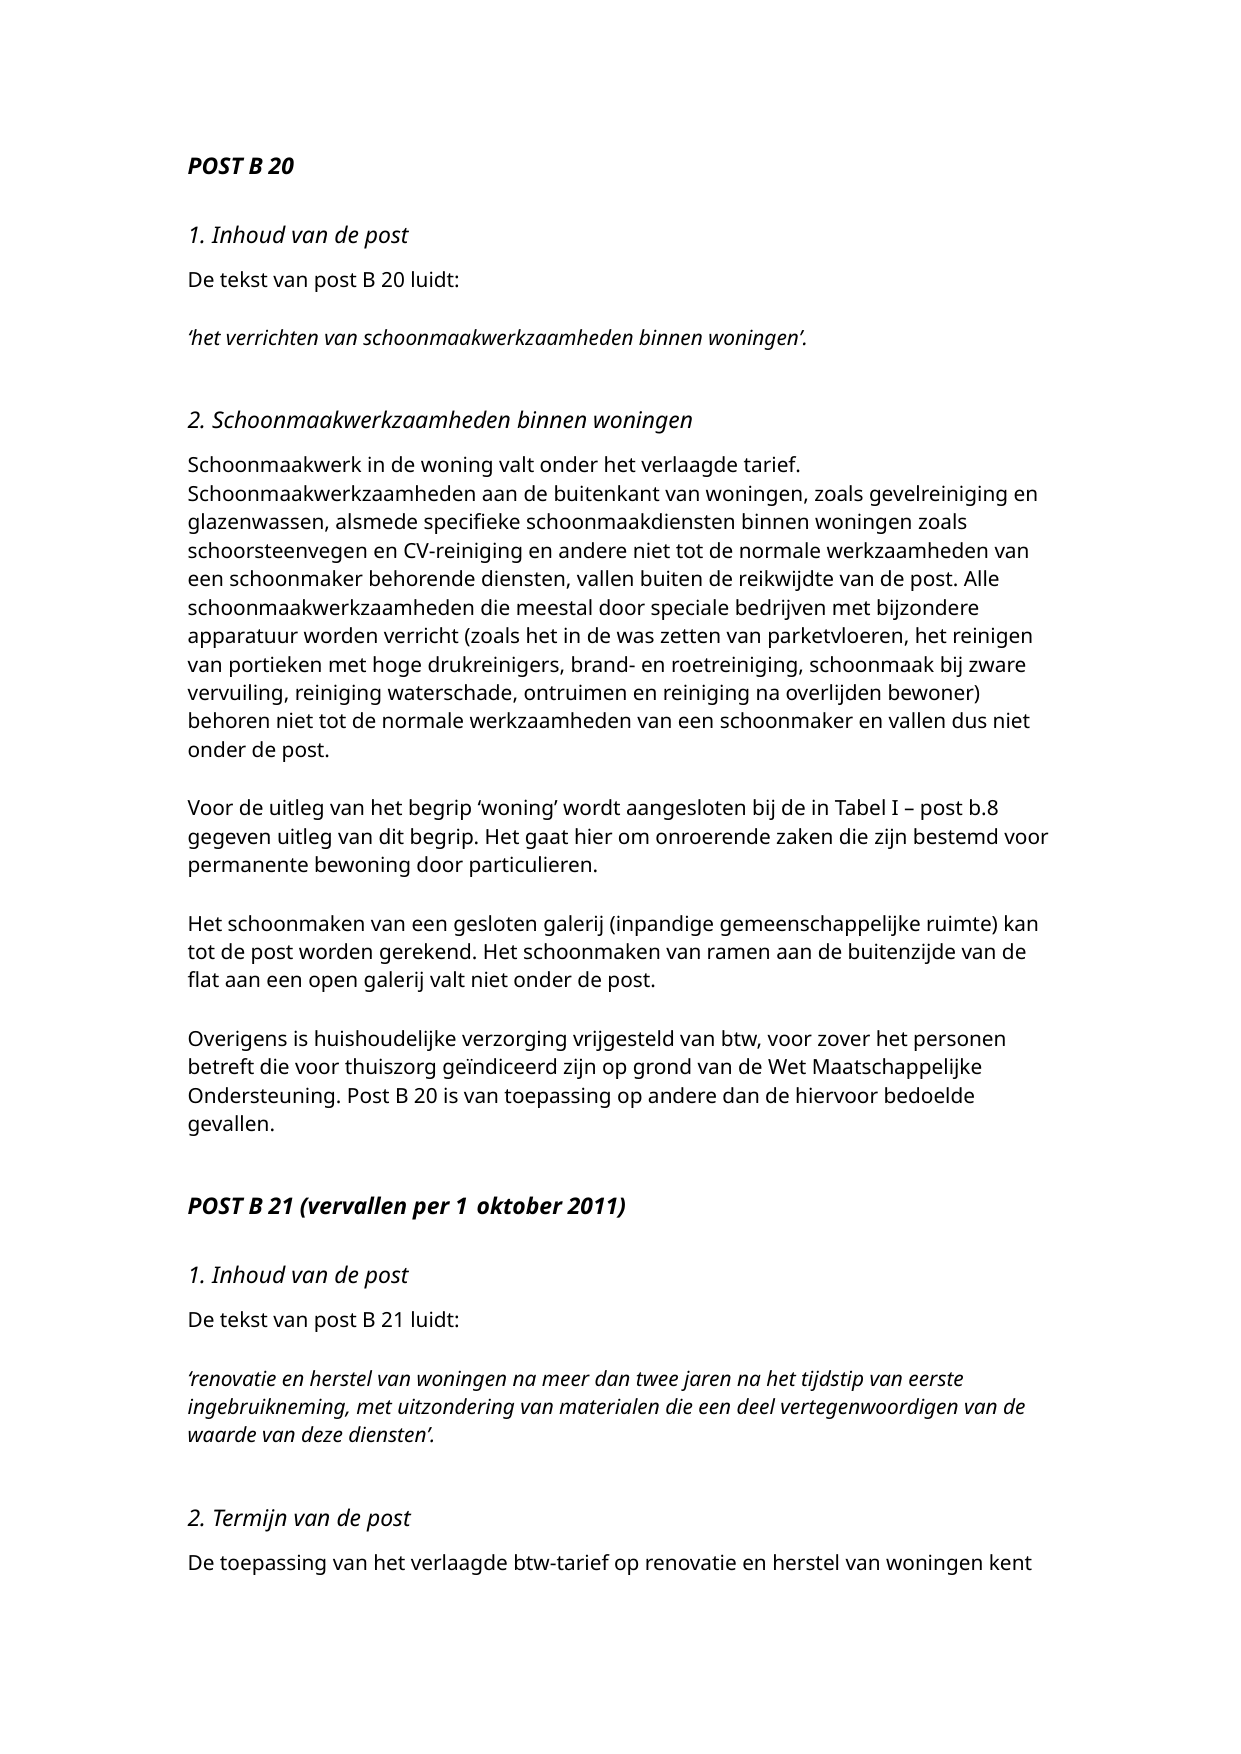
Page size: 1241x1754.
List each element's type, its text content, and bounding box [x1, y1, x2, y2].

subtitle 2. Termijn van de post [187, 1502, 1053, 1533]
text ‘renovatie en herstel van woningen na meer dan twee jaren na het tijdstip van eerste ingebruikneming, met uitzondering van materialen die een deel vertegenwoordigen van de waarde van deze diensten’. [187, 1364, 1053, 1449]
text Het schoonmaken van een gesloten galerij (inpandige gemeenschappelijke ruimte) kan tot de post worden gerekend. Het schoonmaken van ramen aan de buitenzijde van de flat aan een open galerij valt niet onder de post. [187, 909, 1053, 994]
text De tekst van post B 20 luidt: [187, 265, 1053, 293]
text Overigens is huishoudelijke verzorging vrijgesteld van btw, voor zover het personen betreft die voor thuiszorg geïndiceerd zijn op grond van de Wet Maatschappelijke Ondersteuning. Post B 20 is van toepassing op andere dan de hiervoor bedoelde gevallen. [187, 1024, 1053, 1138]
subtitle 1. Inhoud van de post [187, 219, 1053, 250]
subtitle 1. Inhoud van de post [187, 1259, 1053, 1290]
subtitle POST B 20 [187, 150, 1053, 181]
text Schoonmaakwerk in de woning valt onder het verlaagde tarief. Schoonmaakwerkzaamheden aan de buitenkant van woningen, zoals gevelreiniging en glazenwassen, alsmede specifieke schoonmaakdiensten binnen woningen zoals schoorsteenvegen en CV-reiniging en andere niet tot de normale werkzaamheden van een schoonmaker behorende diensten, vallen buiten de reikwijdte van de post. Alle schoonmaakwerkzaamheden die meestal door speciale bedrijven met bijzondere apparatuur worden verricht (zoals het in de was zetten van parketvloeren, het reinigen van portieken met hoge drukreinigers, brand- en roetreiniging, schoonmaak bij zware vervuiling, reiniging waterschade, ontruimen en reiniging na overlijden bewoner) behoren niet tot de normale werkzaamheden van een schoonmaker en vallen dus niet onder de post. [187, 451, 1053, 763]
text ‘het verrichten van schoonmaakwerkzaamheden binnen woningen’. [187, 323, 1053, 352]
text De tekst van post B 21 luidt: [187, 1305, 1053, 1334]
text De toepassing van het verlaagde btw-tarief op renovatie en herstel van woningen kent [187, 1548, 1053, 1576]
subtitle POST B 21 (vervallen per 1 oktober 2011) [187, 1190, 1053, 1222]
text Voor de uitleg van het begrip ‘woning’ wordt aangesloten bij de in Tabel I – post b.8 gegeven uitleg van dit begrip. Het gaat hier om onroerende zaken die zijn bestemd voor permanente bewoning door particulieren. [187, 793, 1053, 879]
subtitle 2. Schoonmaakwerkzaamheden binnen woningen [187, 404, 1053, 436]
